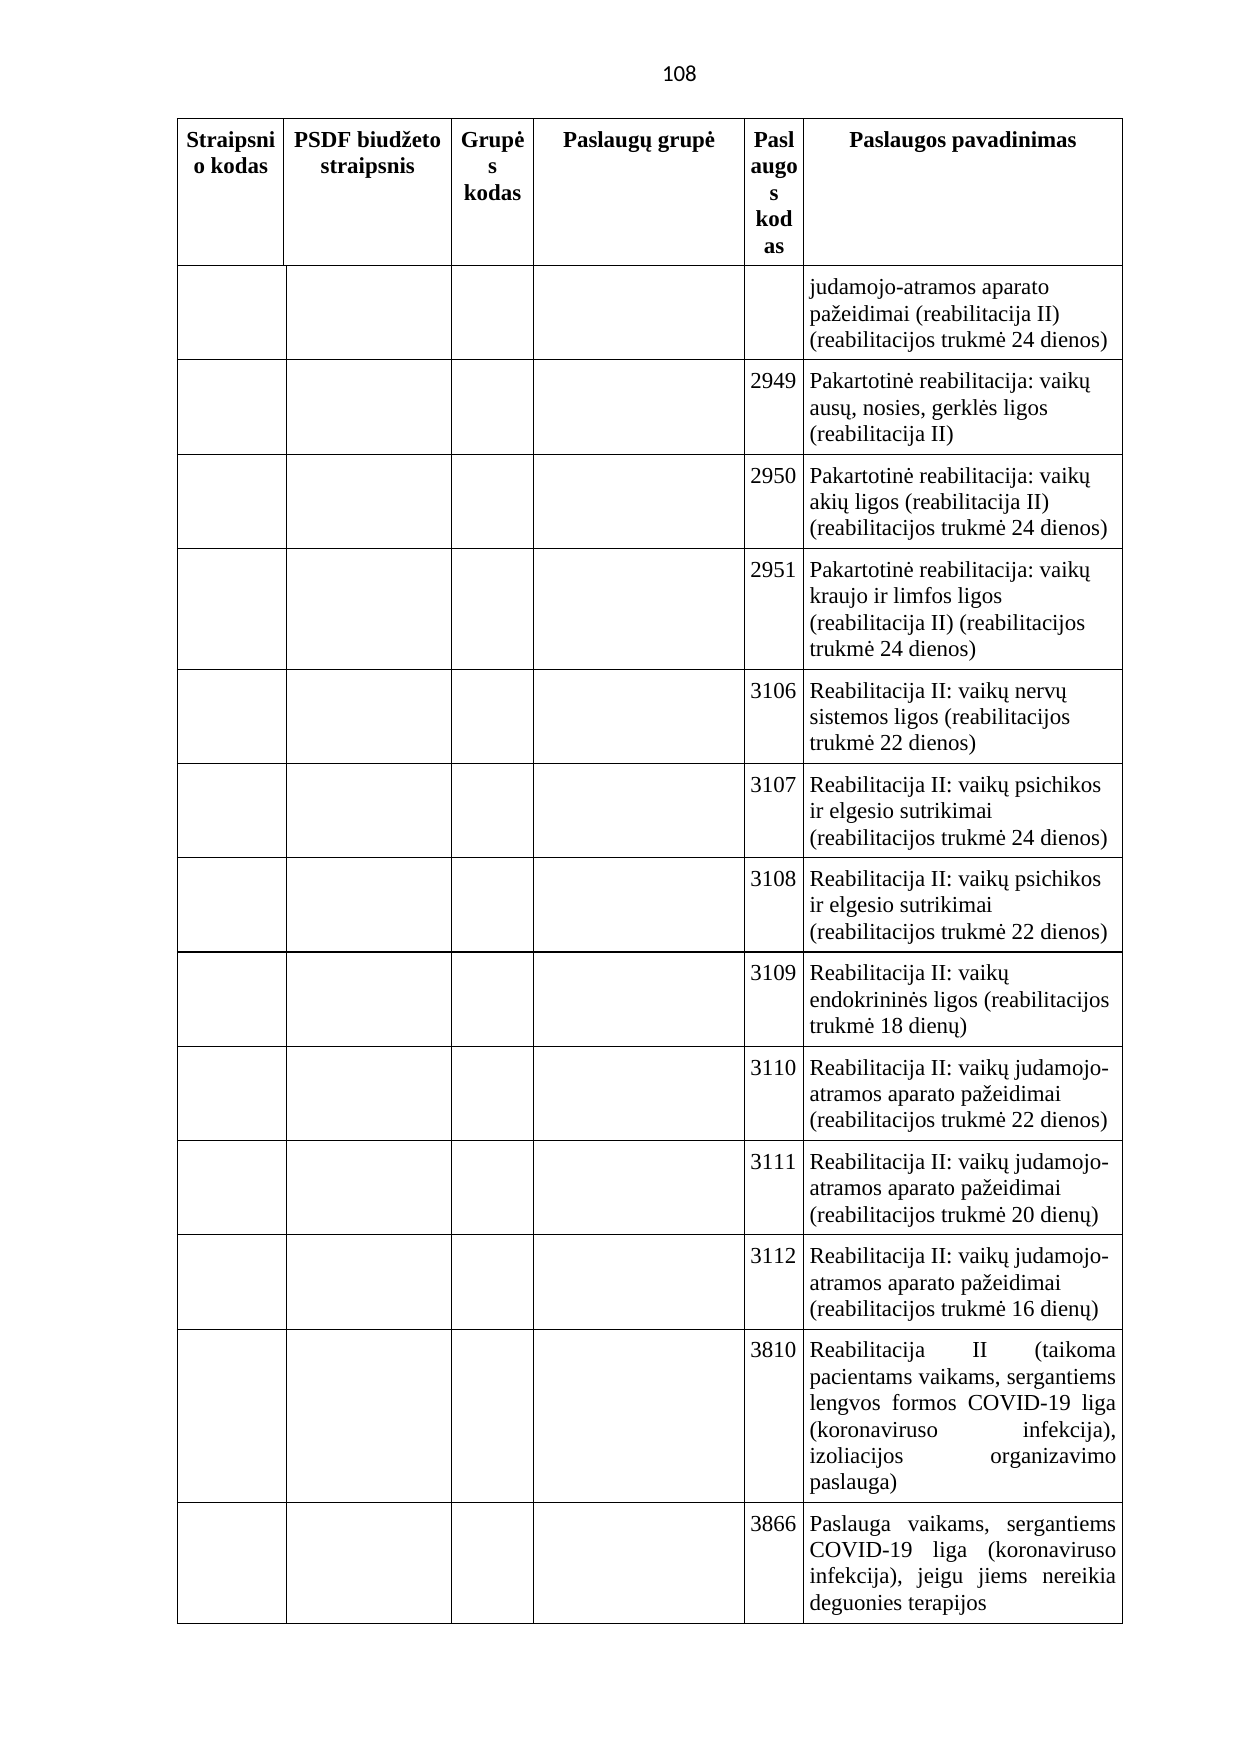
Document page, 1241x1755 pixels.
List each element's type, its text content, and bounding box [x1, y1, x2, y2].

table_cell [287, 1235, 451, 1328]
table_cell [534, 764, 744, 857]
table_cell [178, 670, 286, 763]
table_cell [534, 455, 744, 548]
table_cell [534, 360, 744, 454]
table_cell [178, 455, 286, 548]
table_cell Paslauga vaikams, sergantiems COVID-19 liga (koronaviruso infekcija), jeigu jiems nereikia deguonies terapijos [804, 1503, 1122, 1622]
table_cell 3107 [745, 764, 803, 857]
table_cell Pakartotinė reabilitacija: vaikų akių ligos (reabilitacija II) (reabilitacijos trukmė 24 dienos) [804, 455, 1122, 548]
table_cell [287, 764, 451, 857]
table_cell 3108 [745, 858, 803, 951]
table_cell Reabilitacija II: vaikų nervų sistemos ligos (reabilitacijos trukmė 22 dienos) [804, 670, 1122, 763]
table_cell [534, 1503, 744, 1622]
table_cell [178, 1503, 286, 1622]
table_cell [178, 266, 286, 359]
table_cell [452, 1503, 533, 1622]
table_cell [287, 1330, 451, 1502]
table_header Paslaugos pavadinimas [804, 119, 1122, 265]
table_cell [452, 1330, 533, 1502]
table_cell [452, 549, 533, 668]
table_cell [452, 670, 533, 763]
table_cell Pakartotinė reabilitacija: vaikų ausų, nosies, gerklės ligos (reabilitacija II) [804, 360, 1122, 454]
table_cell Reabilitacija II: vaikų judamojo-atramos aparato pažeidimai (reabilitacijos trukmė 20 dienų) [804, 1141, 1122, 1234]
table_cell [178, 764, 286, 857]
table_cell [534, 1141, 744, 1234]
table_cell [452, 858, 533, 951]
table_cell 3111 [745, 1141, 803, 1234]
table_cell [287, 266, 451, 359]
table_cell [287, 953, 451, 1046]
table_cell [534, 670, 744, 763]
table_cell [178, 1047, 286, 1140]
table_cell [178, 1330, 286, 1502]
table_cell [452, 266, 533, 359]
table_cell Reabilitacija II: vaikų psichikos ir elgesio sutrikimai (reabilitacijos trukmė 24 dienos) [804, 764, 1122, 857]
table_cell 3106 [745, 670, 803, 763]
table_cell 3112 [745, 1235, 803, 1328]
table_cell [452, 953, 533, 1046]
table_cell Reabilitacija II: vaikų endokrininės ligos (reabilitacijos trukmė 18 dienų) [804, 953, 1122, 1046]
table_cell [287, 1047, 451, 1140]
table_cell Reabilitacija II: vaikų judamojo-atramos aparato pažeidimai (reabilitacijos trukmė 16 dienų) [804, 1235, 1122, 1328]
table_cell [452, 1235, 533, 1328]
table_cell [534, 266, 744, 359]
table_cell [534, 1235, 744, 1328]
table_cell 2951 [745, 549, 803, 668]
table_cell [178, 1235, 286, 1328]
table_cell [178, 360, 286, 454]
table_header Straipsnio kodas [178, 119, 283, 265]
table_cell [178, 1141, 286, 1234]
table_cell [534, 549, 744, 668]
table_cell Reabilitacija II: vaikų judamojo-atramos aparato pažeidimai (reabilitacijos trukmė 22 dienos) [804, 1047, 1122, 1140]
table_cell [287, 1503, 451, 1622]
table_cell [745, 266, 803, 359]
table_header Paslaugos kodas [745, 119, 803, 265]
table_cell [287, 1141, 451, 1234]
table_cell 3810 [745, 1330, 803, 1502]
table_cell 2949 [745, 360, 803, 454]
table_cell [534, 953, 744, 1046]
table_cell [287, 858, 451, 951]
table_cell [452, 1047, 533, 1140]
table_cell Pakartotinė reabilitacija: vaikų kraujo ir limfos ligos (reabilitacija II) (reabilitacijos trukmė 24 dienos) [804, 549, 1122, 668]
table_cell [287, 360, 451, 454]
table_cell [178, 953, 286, 1046]
table_cell [287, 549, 451, 668]
table_cell Reabilitacija II: vaikų psichikos ir elgesio sutrikimai (reabilitacijos trukmė 22 dienos) [804, 858, 1122, 951]
table_cell 2950 [745, 455, 803, 548]
table_cell [452, 455, 533, 548]
table_cell 3866 [745, 1503, 803, 1622]
table_cell [287, 455, 451, 548]
table_cell [534, 1330, 744, 1502]
table_cell [178, 549, 286, 668]
table_cell [452, 764, 533, 857]
table_header PSDF biudžeto straipsnis [284, 119, 451, 265]
table_header Grupės kodas [452, 119, 533, 265]
table_cell [452, 1141, 533, 1234]
table_cell 3110 [745, 1047, 803, 1140]
table_cell [534, 1047, 744, 1140]
table_header Paslaugų grupė [534, 119, 744, 265]
table_cell 3109 [745, 953, 803, 1046]
table_cell Reabilitacija II (taikoma pacientams vaikams, sergantiems lengvos formos COVID-19 liga (koronaviruso infekcija), izoliacijos organizavimo paslauga) [804, 1330, 1122, 1502]
table_cell [452, 360, 533, 454]
table_cell [287, 670, 451, 763]
table_cell [534, 858, 744, 951]
table_cell judamojo-atramos aparato pažeidimai (reabilitacija II) (reabilitacijos trukmė 24 dienos) [804, 266, 1122, 359]
table_cell [178, 858, 286, 951]
